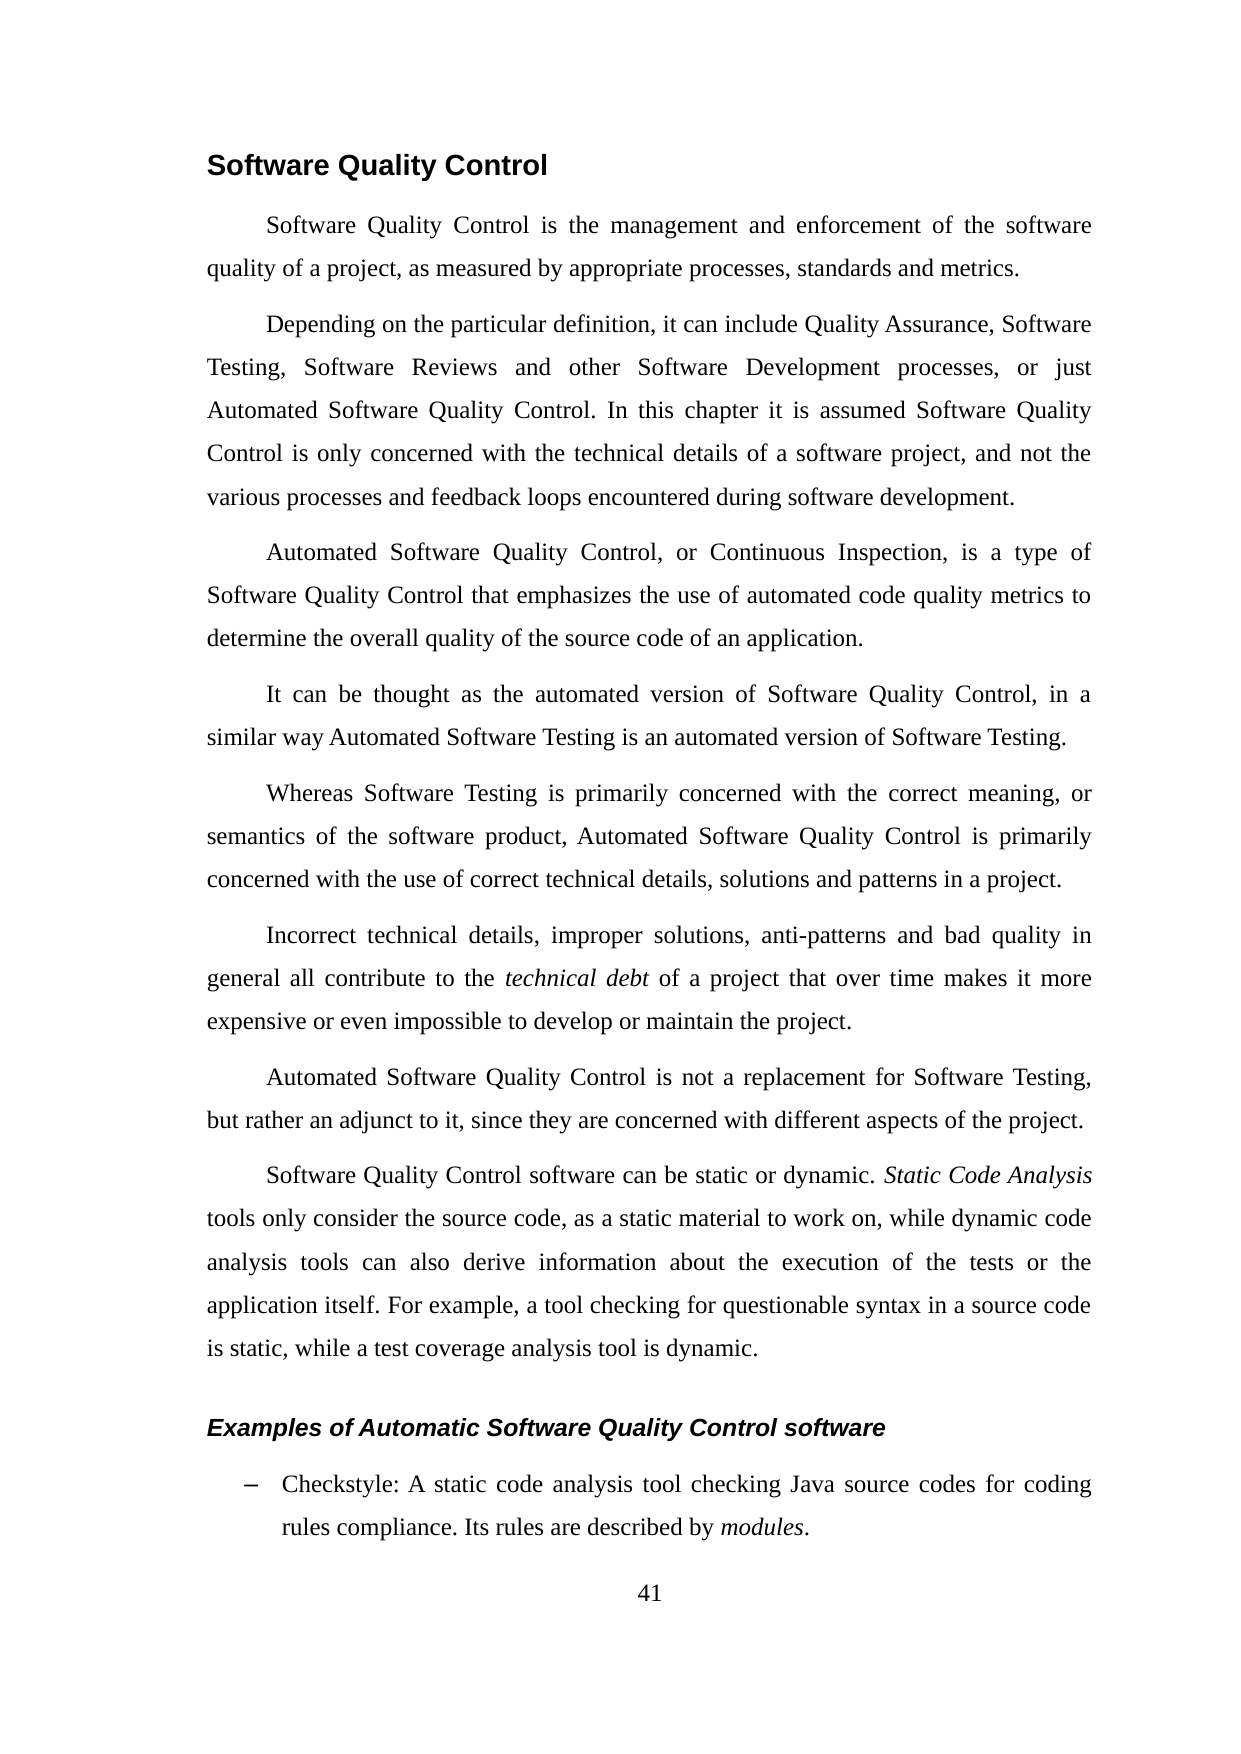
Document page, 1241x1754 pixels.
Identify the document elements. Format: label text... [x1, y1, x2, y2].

subtitle Examples of Automatic Software Quality Control software [207, 1413, 1093, 1442]
text Software Quality Control is the management and enforcement of the software quality of a project, as measured by appropriate processes, standards and metrics. [207, 210, 1093, 282]
text Incorrect technical details, improper solutions, anti-patterns and bad quality in general all contribute to the technical debt of a project that over time makes it more expensive or even impossible to develop or maintain the project. [207, 920, 1093, 1035]
text Automated Software Quality Control is not a replacement for Software Testing, but rather an adjunct to it, since they are concerned with different aspects of the project. [207, 1062, 1093, 1133]
text Automated Software Quality Control, or Continuous Inspection, is a type of Software Quality Control that emphasizes the use of automated code quality metrics to determine the overall quality of the source code of an application. [207, 537, 1093, 652]
subtitle Software Quality Control [207, 148, 1093, 181]
text Depending on the particular definition, it can include Quality Assurance, Software Testing, Software Reviews and other Software Development processes, or just Automated Software Quality Control. In this chapter it is assumed Software Quality Control is only concerned with the technical details of a software project, and not the various processes and feedback loops encountered during software development. [207, 309, 1093, 510]
text Whereas Software Testing is primarily concerned with the correct meaning, or semantics of the software product, Automated Software Quality Control is primarily concerned with the use of correct technical details, solutions and patterns in a project. [207, 778, 1093, 893]
list Checkstyle: A static code analysis tool checking Java source codes for coding rules compliance. Its rules are described by modules. [244, 1469, 1093, 1541]
text It can be thought as the automated version of Software Quality Control, in a similar way Automated Software Testing is an automated version of Software Testing. [207, 679, 1093, 751]
text Software Quality Control software can be static or dynamic. Static Code Analysis tools only consider the source code, as a static material to work on, while dynamic code analysis tools can also derive information about the execution of the tests or the application itself. For example, a tool checking for questionable syntax in a source code is static, while a test coverage analysis tool is dynamic. [207, 1160, 1093, 1362]
